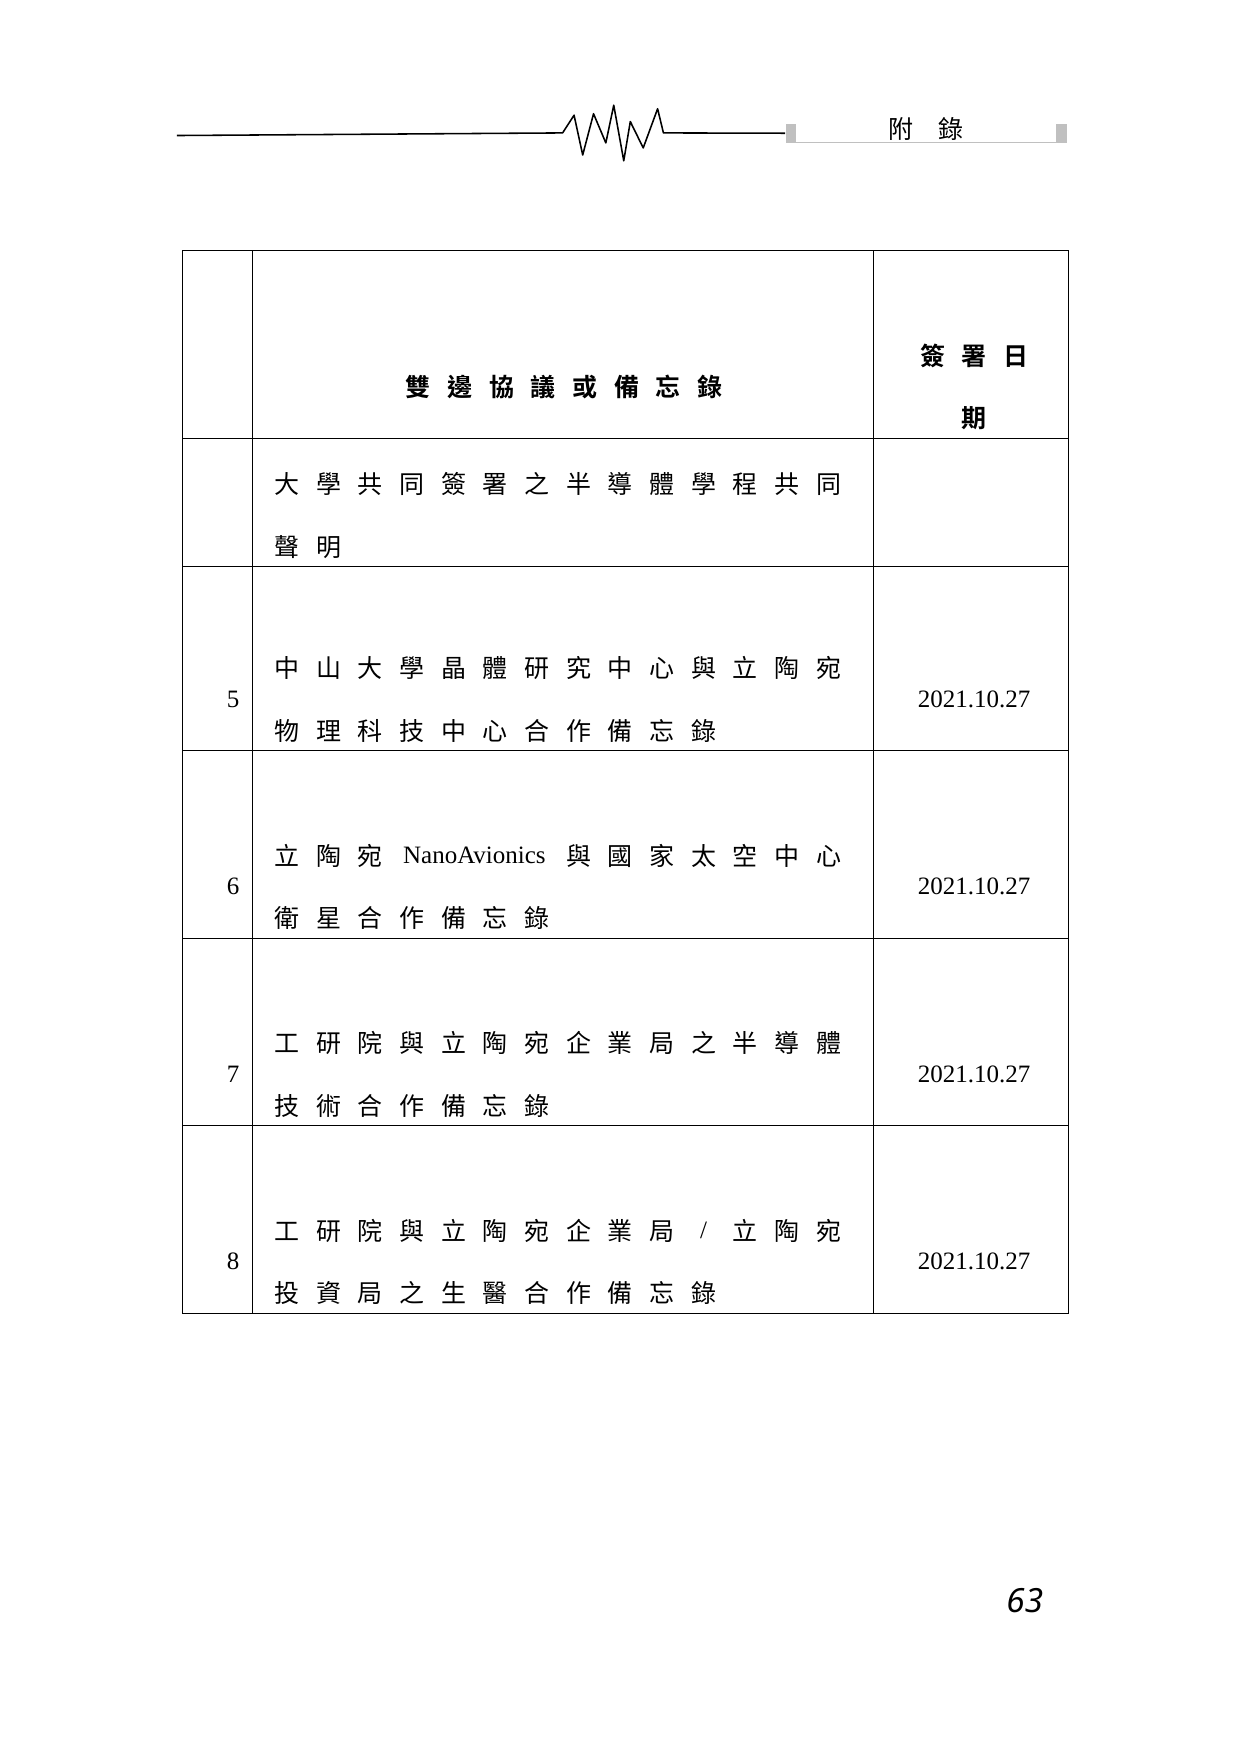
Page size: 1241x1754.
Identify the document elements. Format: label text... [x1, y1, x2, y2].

table_header [183, 251, 252, 438]
table_cell 2021.10.27 [874, 751, 1068, 938]
table_cell 2021.10.27 [874, 1126, 1068, 1313]
table_cell 立陶宛NanoAvionics與國家太空中心衛星合作備忘錄 [253, 751, 873, 938]
table_header 雙邊協議或備忘錄 [253, 251, 873, 438]
table_cell [183, 439, 252, 566]
table_cell 2021.10.27 [874, 939, 1068, 1125]
table_cell 大學共同簽署之半導體學程共同聲明 [253, 439, 873, 566]
table_cell 工研院與立陶宛企業局之半導體技術合作備忘錄 [253, 939, 873, 1125]
table_cell 7 [183, 939, 252, 1125]
table_cell 中山大學晶體研究中心與立陶宛物理科技中心合作備忘錄 [253, 567, 873, 750]
table_cell 6 [183, 751, 252, 938]
table_header 簽署日期 [874, 251, 1068, 438]
table_cell 5 [183, 567, 252, 750]
table_cell 8 [183, 1126, 252, 1313]
table_cell [874, 439, 1068, 566]
table_cell 2021.10.27 [874, 567, 1068, 750]
table_cell 工研院與立陶宛企業局/立陶宛投資局之生醫合作備忘錄 [253, 1126, 873, 1313]
